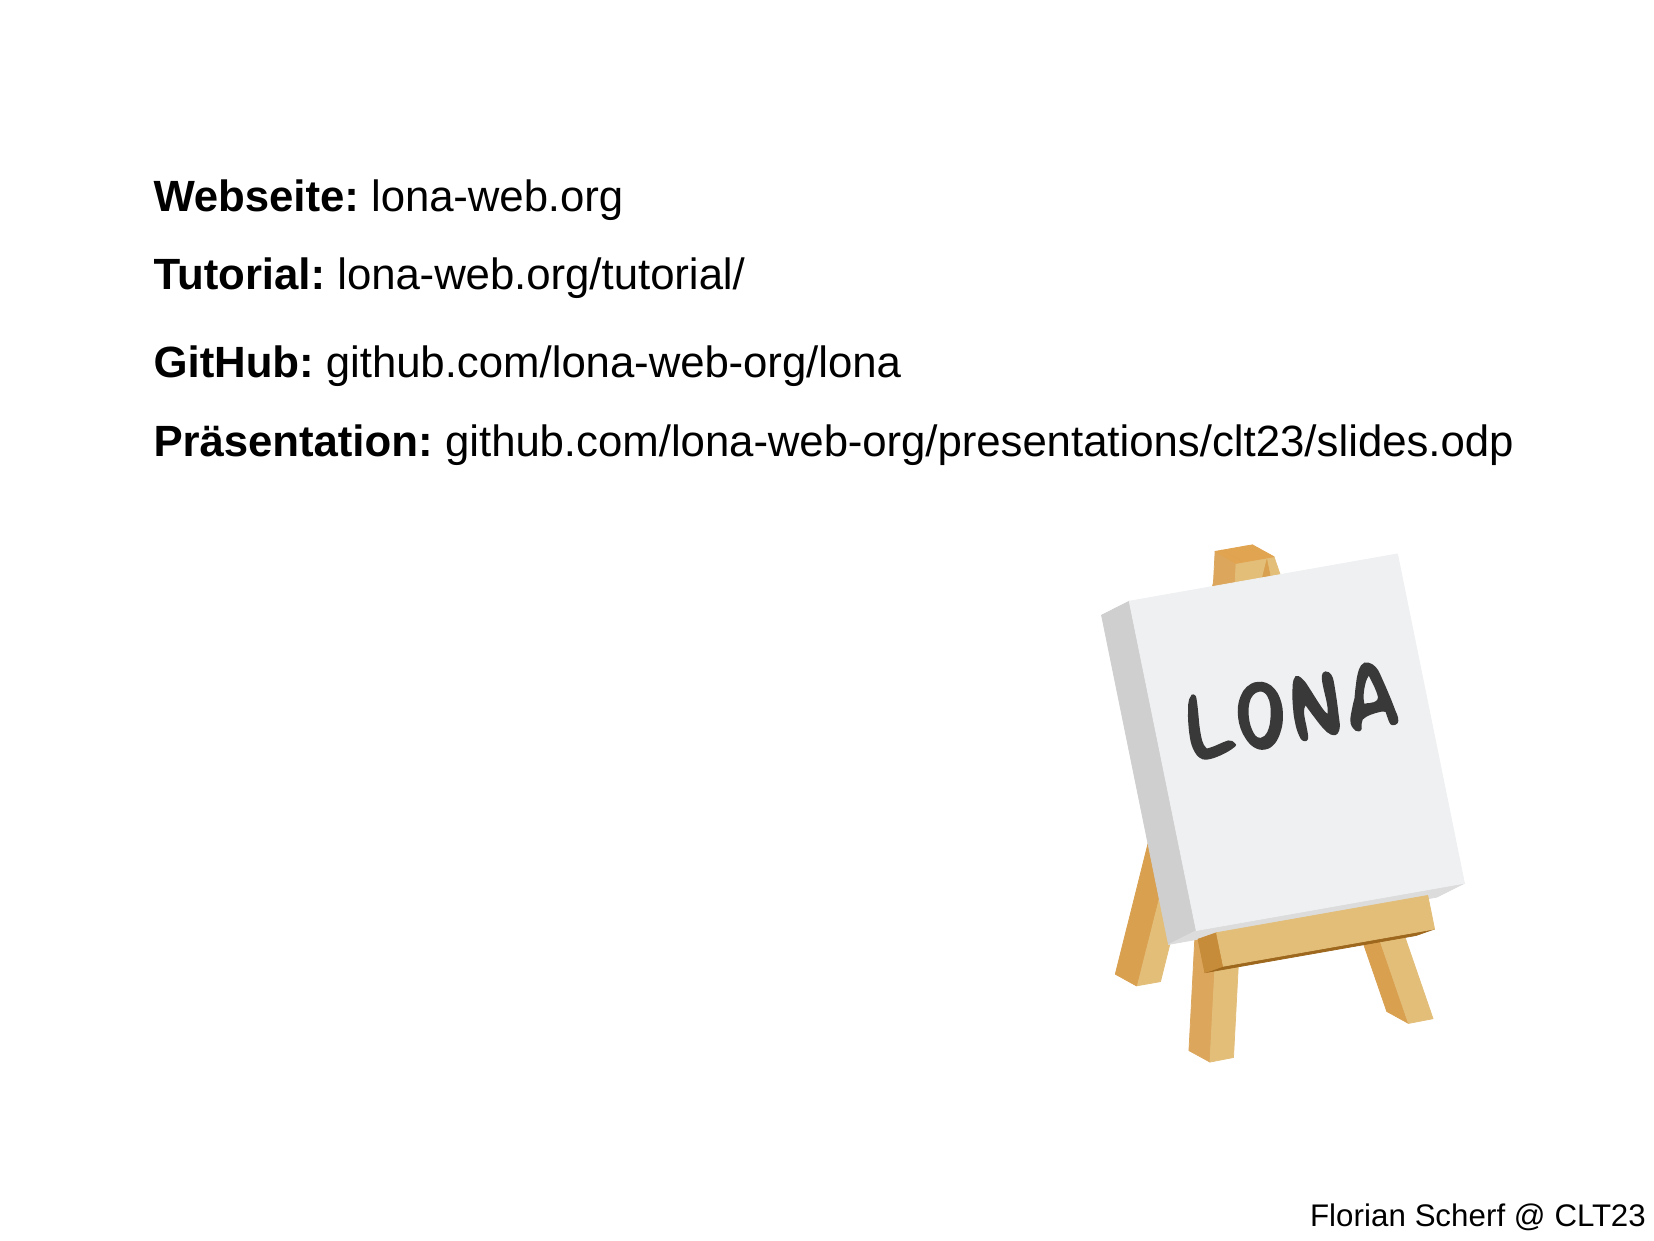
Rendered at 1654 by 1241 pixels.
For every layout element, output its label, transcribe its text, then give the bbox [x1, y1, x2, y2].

list Webseite: lona-web.org Tutorial: lona-web.org/tutorial/ GitHub: github.com/lona-web-org/lona Präsentation: github.com/lona-web-org/presentations/clt23/slides.odp [82, 172, 1571, 892]
list Florian Scherf @ CLT23 [1239, 1197, 1654, 1241]
picture [997, 507, 1569, 1078]
